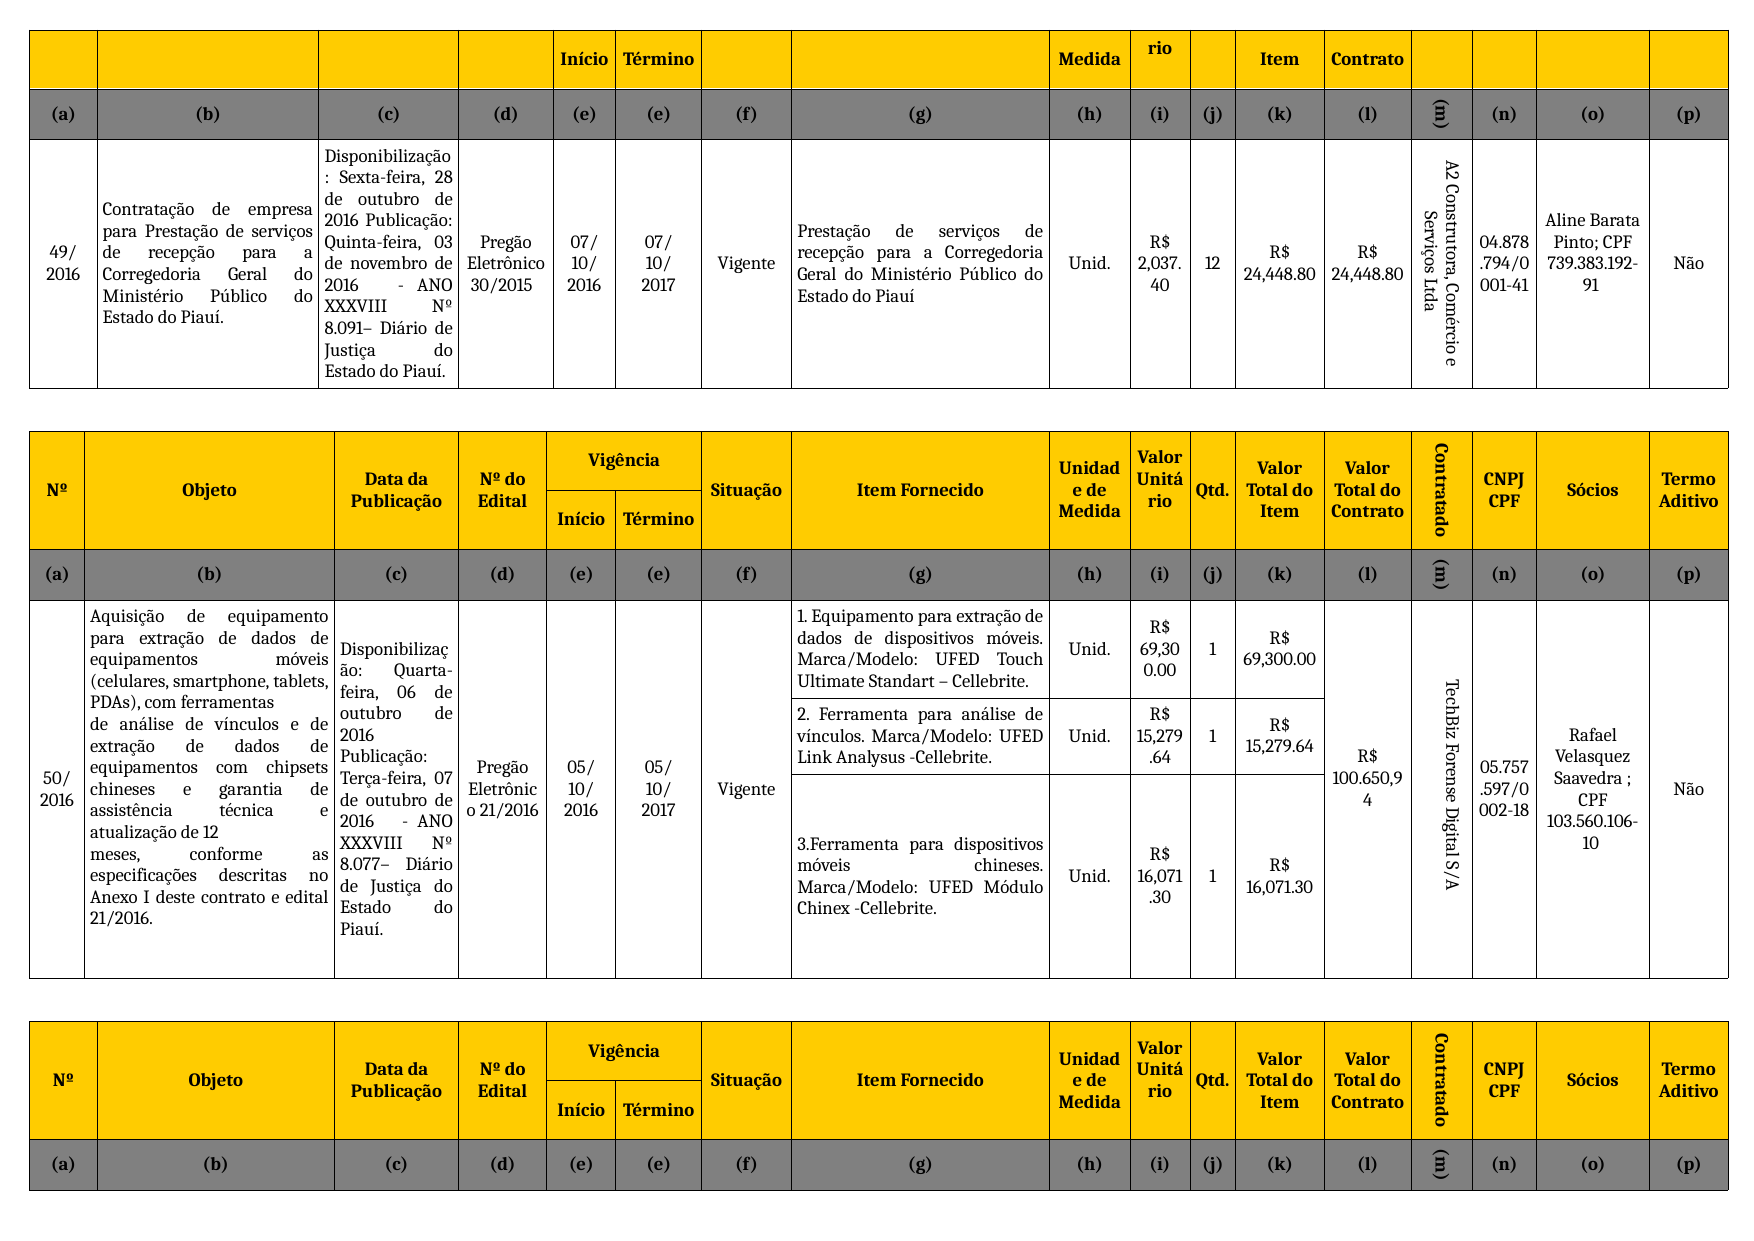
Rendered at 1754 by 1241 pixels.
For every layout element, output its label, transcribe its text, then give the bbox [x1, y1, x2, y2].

table_cell (m) [1412, 550, 1472, 600]
table_cell (k) [1236, 90, 1324, 139]
table_header CNPJ CPF [1473, 432, 1536, 549]
table_cell (k) [1236, 1140, 1324, 1190]
table_header Medida [1050, 31, 1130, 88]
table_header [1412, 31, 1472, 88]
table_cell (h) [1050, 90, 1130, 139]
table_cell R$ 15.279,64 [1131, 699, 1190, 774]
table_cell (j) [1191, 1140, 1235, 1190]
table_cell (c) [335, 1140, 458, 1190]
table_cell R$ 24.448,80 [1236, 140, 1324, 388]
table_cell (j) [1191, 550, 1235, 600]
table_header Nº [30, 1022, 97, 1139]
table_cell (n) [1473, 1140, 1536, 1190]
table_header Contratado [1412, 432, 1472, 549]
table_header [702, 31, 791, 88]
table_header Nº [30, 432, 84, 549]
table_cell Prestação de serviços de recepção para a Corregedoria Geral do Ministério Público do Estado do Piauí [792, 140, 1049, 388]
table_header Sócios [1537, 1022, 1649, 1139]
table_header Unidade de Medida [1050, 432, 1130, 549]
table_header Objeto [85, 432, 334, 549]
table_header [1650, 31, 1728, 88]
table_cell (o) [1537, 550, 1649, 600]
table_cell 12 [1191, 140, 1235, 388]
table_cell (d) [459, 90, 553, 139]
table_header Contratado [1412, 1022, 1472, 1139]
table_cell (g) [792, 1140, 1049, 1190]
table_cell R$ 69.300,00 [1131, 601, 1190, 698]
table_header Vigência [547, 1022, 701, 1080]
table_cell 07/ 10/ 2016 [554, 140, 615, 388]
table_header Item Fornecido [792, 432, 1049, 549]
table_cell (e) [554, 90, 615, 139]
table_cell Unid. [1050, 140, 1130, 388]
table_header Situação [702, 432, 791, 549]
table_cell 1 [1191, 601, 1235, 698]
table_cell (e) [547, 1140, 615, 1190]
table_cell Início [547, 491, 615, 549]
table_cell Disponibilização: Quarta-feira, 06 de outubro de 2016 Publicação: Terça-feira, 07 de outubro de 2016 - ANO XXXVIII Nº 8.077– Diário de Justiça do Estado do Piauí. [335, 601, 458, 978]
table_header Valor Unitário [1131, 432, 1190, 549]
table_header [1191, 31, 1235, 88]
table_cell (i) [1131, 1140, 1190, 1190]
table_cell 07/ 10/ 2017 [616, 140, 701, 388]
table_cell (b) [85, 550, 334, 600]
table_cell (a) [30, 1140, 97, 1190]
table_cell R$ 100.650,94 [1325, 601, 1411, 978]
table_cell (i) [1131, 550, 1190, 600]
table_cell (e) [616, 550, 701, 600]
table_cell (f) [702, 1140, 791, 1190]
table_cell Término [616, 31, 701, 88]
table_cell (m) [1412, 90, 1472, 139]
table_header Item Fornecido [792, 1022, 1049, 1139]
table_header Valor Unitário [1131, 1022, 1190, 1139]
table_cell (o) [1537, 1140, 1649, 1190]
table_cell Rafael Velasquez Saavedra ; CPF 103.560.106-10 [1537, 601, 1649, 978]
table_cell Disponibilização: Sexta-feira, 28 de outubro de 2016 Publicação: Quinta-feira, 03 de novembro de 2016 - ANO XXXVIII Nº 8.091– Diário de Justiça do Estado do Piauí. [319, 140, 458, 388]
table_cell 1 [1191, 699, 1235, 774]
table_cell (n) [1473, 550, 1536, 600]
table_header Nº do Edital [459, 1022, 546, 1139]
table_header Nº do Edital [459, 432, 546, 549]
table_cell (n) [1473, 90, 1536, 139]
table_cell R$ 15.279,64 [1236, 699, 1324, 774]
table_cell Início [547, 1081, 615, 1139]
table_header Item [1236, 31, 1324, 88]
table_header [1473, 31, 1536, 88]
table_cell (j) [1191, 90, 1235, 139]
table_cell (e) [547, 550, 615, 600]
table_cell TechBiz Forense Digital S/A [1412, 601, 1472, 978]
table_cell (c) [335, 550, 458, 600]
table_cell Aline Barata Pinto; CPF 739.383.192-91 [1537, 140, 1649, 388]
table_cell 1. Equipamento para extração de dados de dispositivos móveis. Marca/Modelo: UFED Touch Ultimate Standart – Cellebrite. [792, 601, 1049, 698]
table_cell (m) [1412, 1140, 1472, 1190]
table_cell (p) [1650, 550, 1728, 600]
table_header Objeto [98, 1022, 334, 1139]
table_cell 05/ 10/ 2017 [616, 601, 701, 978]
table_cell (h) [1050, 550, 1130, 600]
table_cell 3.Ferramenta para dispositivos móveis chineses. Marca/Modelo: UFED Módulo Chinex -Cellebrite. [792, 775, 1049, 978]
table_cell 50/ 2016 [30, 601, 84, 978]
table_header rio [1131, 31, 1190, 88]
table_header Contrato [1325, 31, 1411, 88]
table_header Valor Total do Item [1236, 1022, 1324, 1139]
table_header [319, 31, 458, 88]
table_cell Não [1650, 140, 1728, 388]
table_cell 04.878.794/0001-41 [1473, 140, 1536, 388]
table_cell Início [554, 31, 615, 88]
table_cell Vigente [702, 601, 791, 978]
table_cell A2 Construtora, Comércio e Serviços Ltda [1412, 140, 1472, 388]
table_header Termo Aditivo [1650, 1022, 1728, 1139]
table_cell 1 [1191, 775, 1235, 978]
table_cell (h) [1050, 1140, 1130, 1190]
table_cell (d) [459, 550, 546, 600]
table_cell (f) [702, 550, 791, 600]
table_cell 05/ 10/ 2016 [547, 601, 615, 978]
table_cell (a) [30, 90, 97, 139]
table_cell 05.757.597/0002-18 [1473, 601, 1536, 978]
table_cell (p) [1650, 1140, 1728, 1190]
table_cell Contratação de empresa para Prestação de serviços de recepção para a Corregedoria Geral do Ministério Público do Estado do Piauí. [98, 140, 318, 388]
table_cell Término [616, 491, 701, 549]
table_cell R$ 69.300,00 [1236, 601, 1324, 698]
table_header [1537, 31, 1649, 88]
table_header Vigência [547, 432, 701, 490]
table_cell Vigente [702, 140, 791, 388]
table_cell Não [1650, 601, 1728, 978]
table_cell R$ 16.071,30 [1131, 775, 1190, 978]
table_cell R$ 2.037,40 [1131, 140, 1190, 388]
table_header Data da Publicação [335, 1022, 458, 1139]
table_cell (c) [319, 90, 458, 139]
table_cell (b) [98, 90, 318, 139]
table_cell Pregão Eletrônico 21/2016 [459, 601, 546, 978]
table_cell R$ 24.448,80 [1325, 140, 1411, 388]
table_cell (o) [1537, 90, 1649, 139]
table_cell (g) [792, 90, 1049, 139]
table_header CNPJ CPF [1473, 1022, 1536, 1139]
table_cell (l) [1325, 1140, 1411, 1190]
table_cell Pregão Eletrônico 30/2015 [459, 140, 553, 388]
table_cell (e) [616, 1140, 701, 1190]
table_cell (k) [1236, 550, 1324, 600]
table_header Data da Publicação [335, 432, 458, 549]
table_header Valor Total do Item [1236, 432, 1324, 549]
table_cell (a) [30, 550, 84, 600]
table_cell (d) [459, 1140, 546, 1190]
table_header [459, 31, 553, 88]
table_cell (i) [1131, 90, 1190, 139]
table_header Sócios [1537, 432, 1649, 549]
table_header Valor Total do Contrato [1325, 1022, 1411, 1139]
table_cell (p) [1650, 90, 1728, 139]
table_header Valor Total do Contrato [1325, 432, 1411, 549]
table_cell Unid. [1050, 699, 1130, 774]
table_cell (f) [702, 90, 791, 139]
table_header [98, 31, 318, 88]
table_cell (e) [616, 90, 701, 139]
table_cell Unid. [1050, 775, 1130, 978]
table_header Termo Aditivo [1650, 432, 1728, 549]
table_header Unidade de Medida [1050, 1022, 1130, 1139]
table_header Qtd. [1191, 432, 1235, 549]
table_cell Unid. [1050, 601, 1130, 698]
table_header Situação [702, 1022, 791, 1139]
table_header [30, 31, 97, 88]
table_cell 49/ 2016 [30, 140, 97, 388]
table_cell (l) [1325, 90, 1411, 139]
table_cell 2. Ferramenta para análise de vínculos. Marca/Modelo: UFED Link Analysus -Cellebrite. [792, 699, 1049, 774]
table_cell Aquisição de equipamento para extração de dados de equipamentos móveis (celulares, smartphone, tablets, PDAs), com ferramentas de análise de vínculos e de extração de dados de equipamentos com chipsets chineses e garantia de assistência técnica e atualização de 12 meses, conforme as especificações descritas no Anexo I deste contrato e edital 21/2016. [85, 601, 334, 978]
table_cell (l) [1325, 550, 1411, 600]
table_cell R$ 16.071,30 [1236, 775, 1324, 978]
table_header [792, 31, 1049, 88]
table_cell (g) [792, 550, 1049, 600]
table_cell Término [616, 1081, 701, 1139]
table_header Qtd. [1191, 1022, 1235, 1139]
table_cell (b) [98, 1140, 334, 1190]
